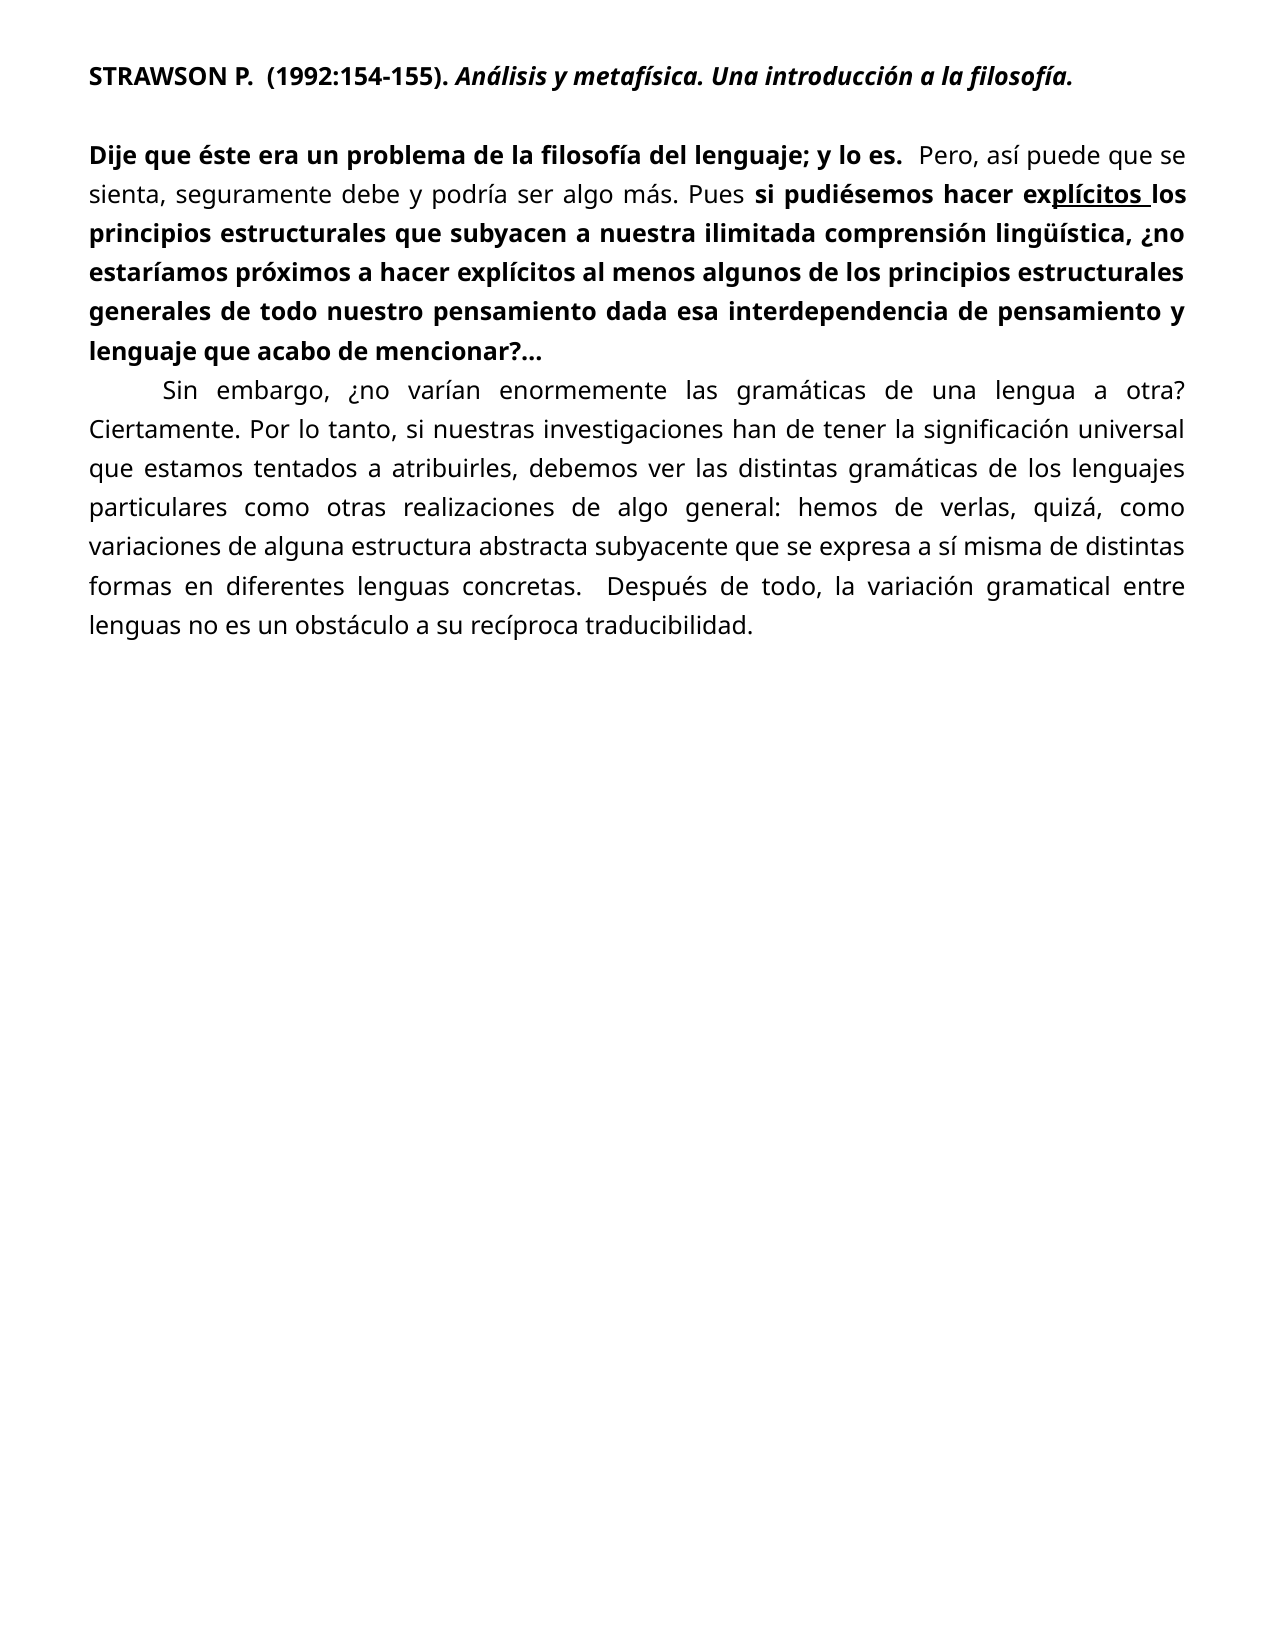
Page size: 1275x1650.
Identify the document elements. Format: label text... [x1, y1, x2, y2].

text Sin embargo, ¿no varían enormemente las gramáticas de una lengua a otra? Ciertamente. Por lo tanto, si nuestras investigaciones han de tener la significación universal que estamos tentados a atribuirles, debemos ver las distintas gramáticas de los lenguajes particulares como otras realizaciones de algo general: hemos de verlas, quizá, como variaciones de alguna estructura abstracta subyacente que se expresa a sí misma de distintas formas en diferentes lenguas concretas. Después de todo, la variación gramatical entre lenguas no es un obstáculo a su recíproca traducibilidad. [88, 372, 1186, 641]
text Dije que éste era un problema de la filosofía del lenguaje; y lo es. Pero, así puede que se sienta, seguramente debe y podría ser algo más. Pues si pudiésemos hacer explícitos los principios estructurales que subyacen a nuestra ilimitada comprensión lingüística, ¿no estaríamos próximos a hacer explícitos al menos algunos de los principios estructurales generales de todo nuestro pensamiento dada esa interdependencia de pensamiento y lenguaje que acabo de mencionar?… [88, 137, 1186, 367]
text STRAWSON P. (1992:154-155). Análisis y metafísica. Una introducción a la filosofía. [88, 59, 1186, 93]
